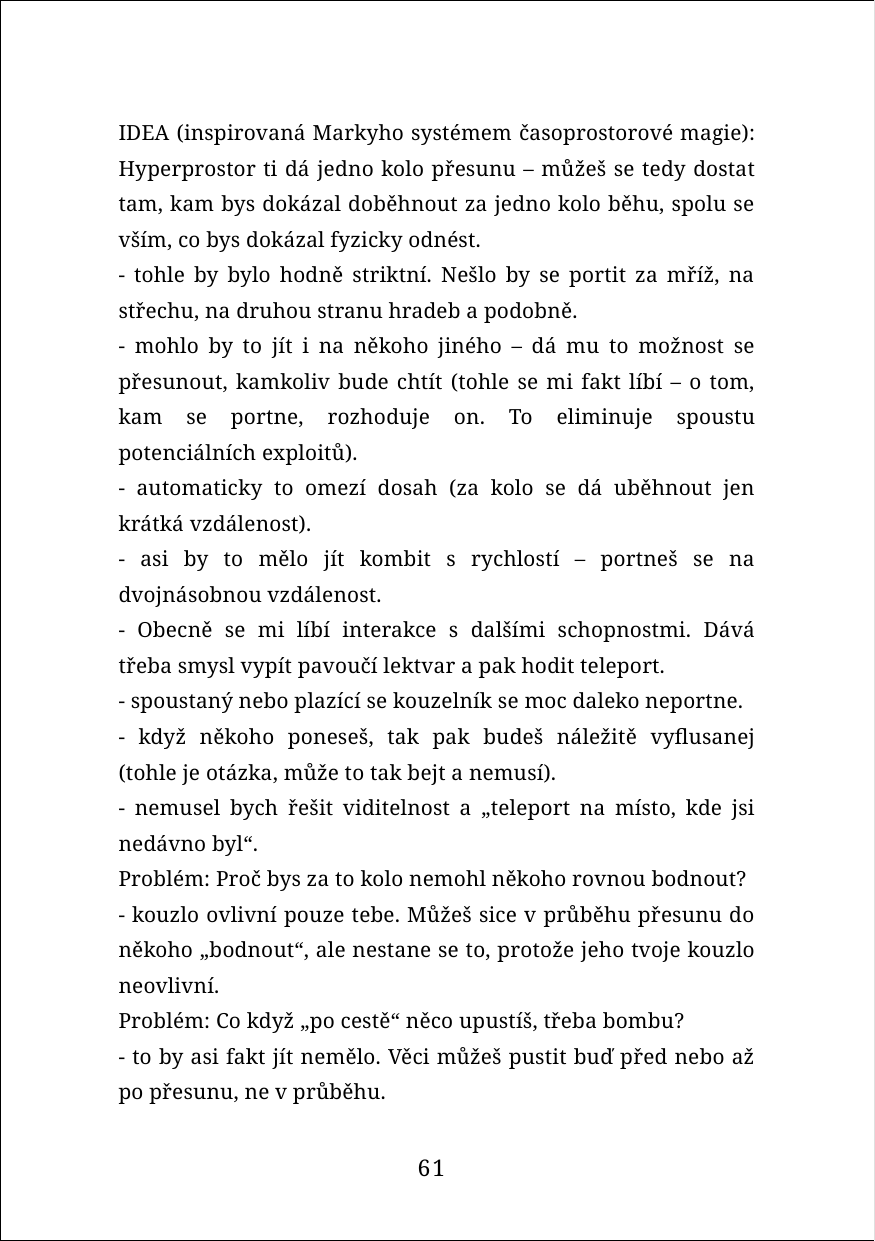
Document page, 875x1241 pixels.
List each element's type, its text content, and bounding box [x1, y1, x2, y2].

text IDEA (inspirovaná Markyho systémem časoprostorové magie): Hyperprostor ti dá jedno kolo přesunu – můžeš se tedy dostat tam, kam bys dokázal doběhnout za jedno kolo běhu, spolu se vším, co bys dokázal fyzicky odnést. - tohle by bylo hodně striktní. Nešlo by se portit za mříž, na střechu, na druhou stranu hradeb a podobně. - mohlo by to jít i na někoho jiného – dá mu to možnost se přesunout, kamkoliv bude chtít (tohle se mi fakt líbí – o tom, kam se portne, rozhoduje on. To eliminuje spoustu potenciálních exploitů). - automaticky to omezí dosah (za kolo se dá uběhnout jen krátká vzdálenost). - asi by to mělo jít kombit s rychlostí – portneš se na dvojnásobnou vzdálenost. - Obecně se mi líbí interakce s dalšími schopnostmi. Dává třeba smysl vypít pavoučí lektvar a pak hodit teleport. - spoustaný nebo plazící se kouzelník se moc daleko neportne. - když někoho poneseš, tak pak budeš náležitě vyflusanej (tohle je otázka, může to tak bejt a nemusí). - nemusel bych řešit viditelnost a „teleport na místo, kde jsi nedávno byl“. Problém: Proč bys za to kolo nemohl někoho rovnou bodnout? - kouzlo ovlivní pouze tebe. Můžeš sice v průběhu přesunu do někoho „bodnout“, ale nestane se to, protože jeho tvoje kouzlo neovlivní. Problém: Co když „po cestě“ něco upustíš, třeba bombu? - to by asi fakt jít nemělo. Věci můžeš pustit buď před nebo až po přesunu, ne v průběhu. [118, 118, 756, 1106]
